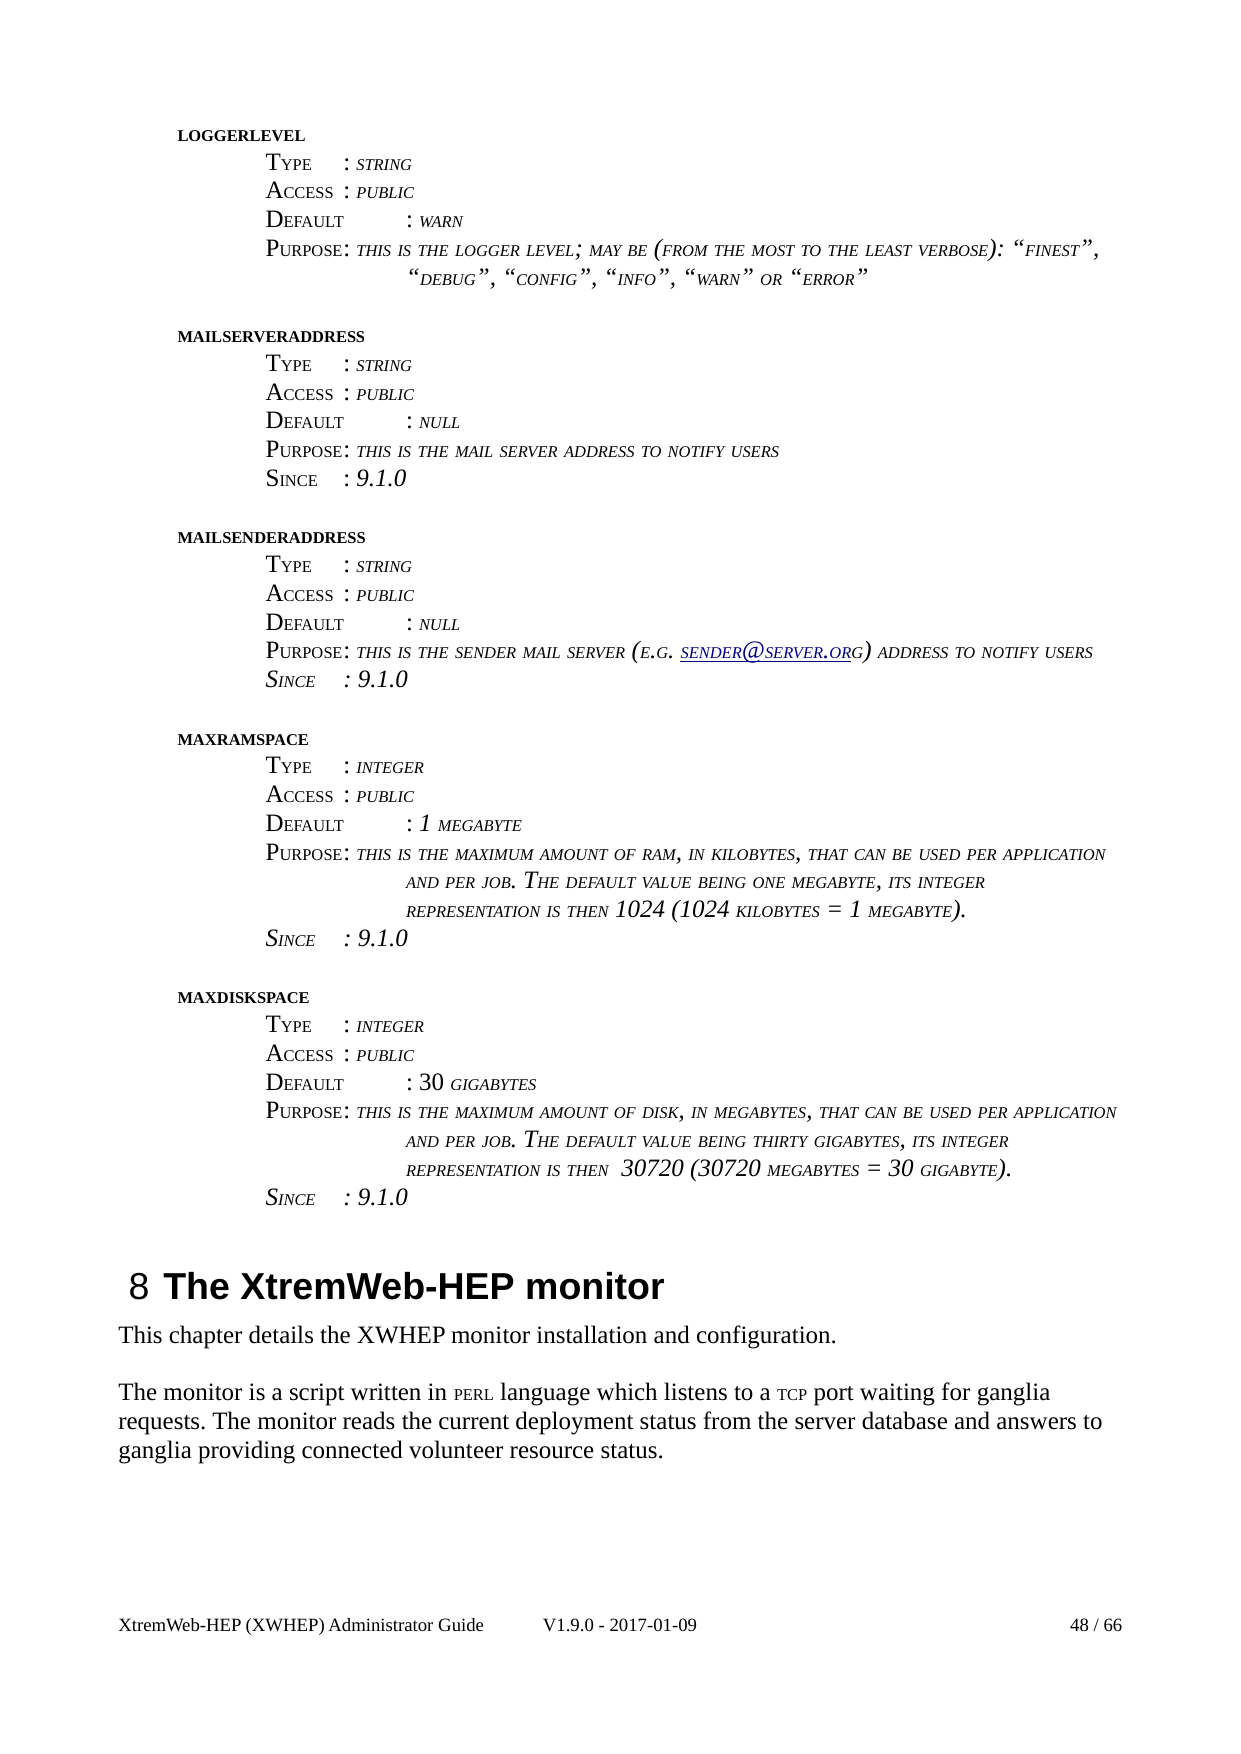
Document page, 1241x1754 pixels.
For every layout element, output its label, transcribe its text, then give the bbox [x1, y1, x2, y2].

text Since : 9.1.0 [265, 1182, 1122, 1211]
text Default : warn [265, 204, 1122, 233]
text maxramspace [177, 722, 1122, 751]
text Access : public [265, 176, 1122, 204]
text Type : string [265, 147, 1122, 176]
text maxdiskspace [177, 981, 1122, 1009]
text Purpose : this is the logger level; may be (from the most to the least verbose): “finest”, “debug”, “config”, “info”, “warn” or “error” [265, 233, 1122, 291]
text Purpose : this is the sender mail server (e.g. sender@server.org) address to notify users [265, 636, 1122, 664]
text Type : string [265, 549, 1122, 578]
text Type : integer [265, 751, 1122, 779]
text Purpose : this is the mail server address to notify users [265, 434, 1122, 463]
text Default : null [265, 406, 1122, 434]
text Since : 9.1.0 [265, 463, 1122, 492]
text mailsenderaddress [177, 521, 1122, 549]
text Default : null [265, 607, 1122, 636]
text This chapter details the XWHEP monitor installation and configuration. [118, 1320, 1122, 1349]
text Type : string [265, 348, 1122, 377]
text The monitor is a script written in perl language which listens to a tcp port waiting for ganglia requests. The monitor reads the current deployment status from the server database and answers to ganglia providing connected volunteer resource status. [118, 1377, 1122, 1464]
text Purpose : this is the maximum amount of ram, in kilobytes, that can be used per application and per job. The default value being one megabyte, its integer representation is then 1024 (1024 kilobytes = 1 megabyte). [265, 837, 1122, 923]
text loggerlevel [177, 118, 1122, 147]
text Default : 1 megabyte [265, 808, 1122, 837]
subtitle The XtremWeb-HEP monitor [118, 1264, 1122, 1307]
text Default : 30 gigabytes [265, 1067, 1122, 1096]
text mailserveraddress [177, 319, 1122, 348]
text Access : public [265, 578, 1122, 607]
text Type : integer [265, 1009, 1122, 1038]
text Since : 9.1.0 [265, 923, 1122, 952]
text Access : public [265, 1038, 1122, 1067]
text Since : 9.1.0 [265, 664, 1122, 693]
text Access : public [265, 377, 1122, 406]
text Purpose : this is the maximum amount of disk, in megabytes, that can be used per application and per job. The default value being thirty gigabytes, its integer representation is then 30720 (30720 megabytes = 30 gigabyte). [265, 1096, 1122, 1182]
text Access : public [265, 779, 1122, 808]
